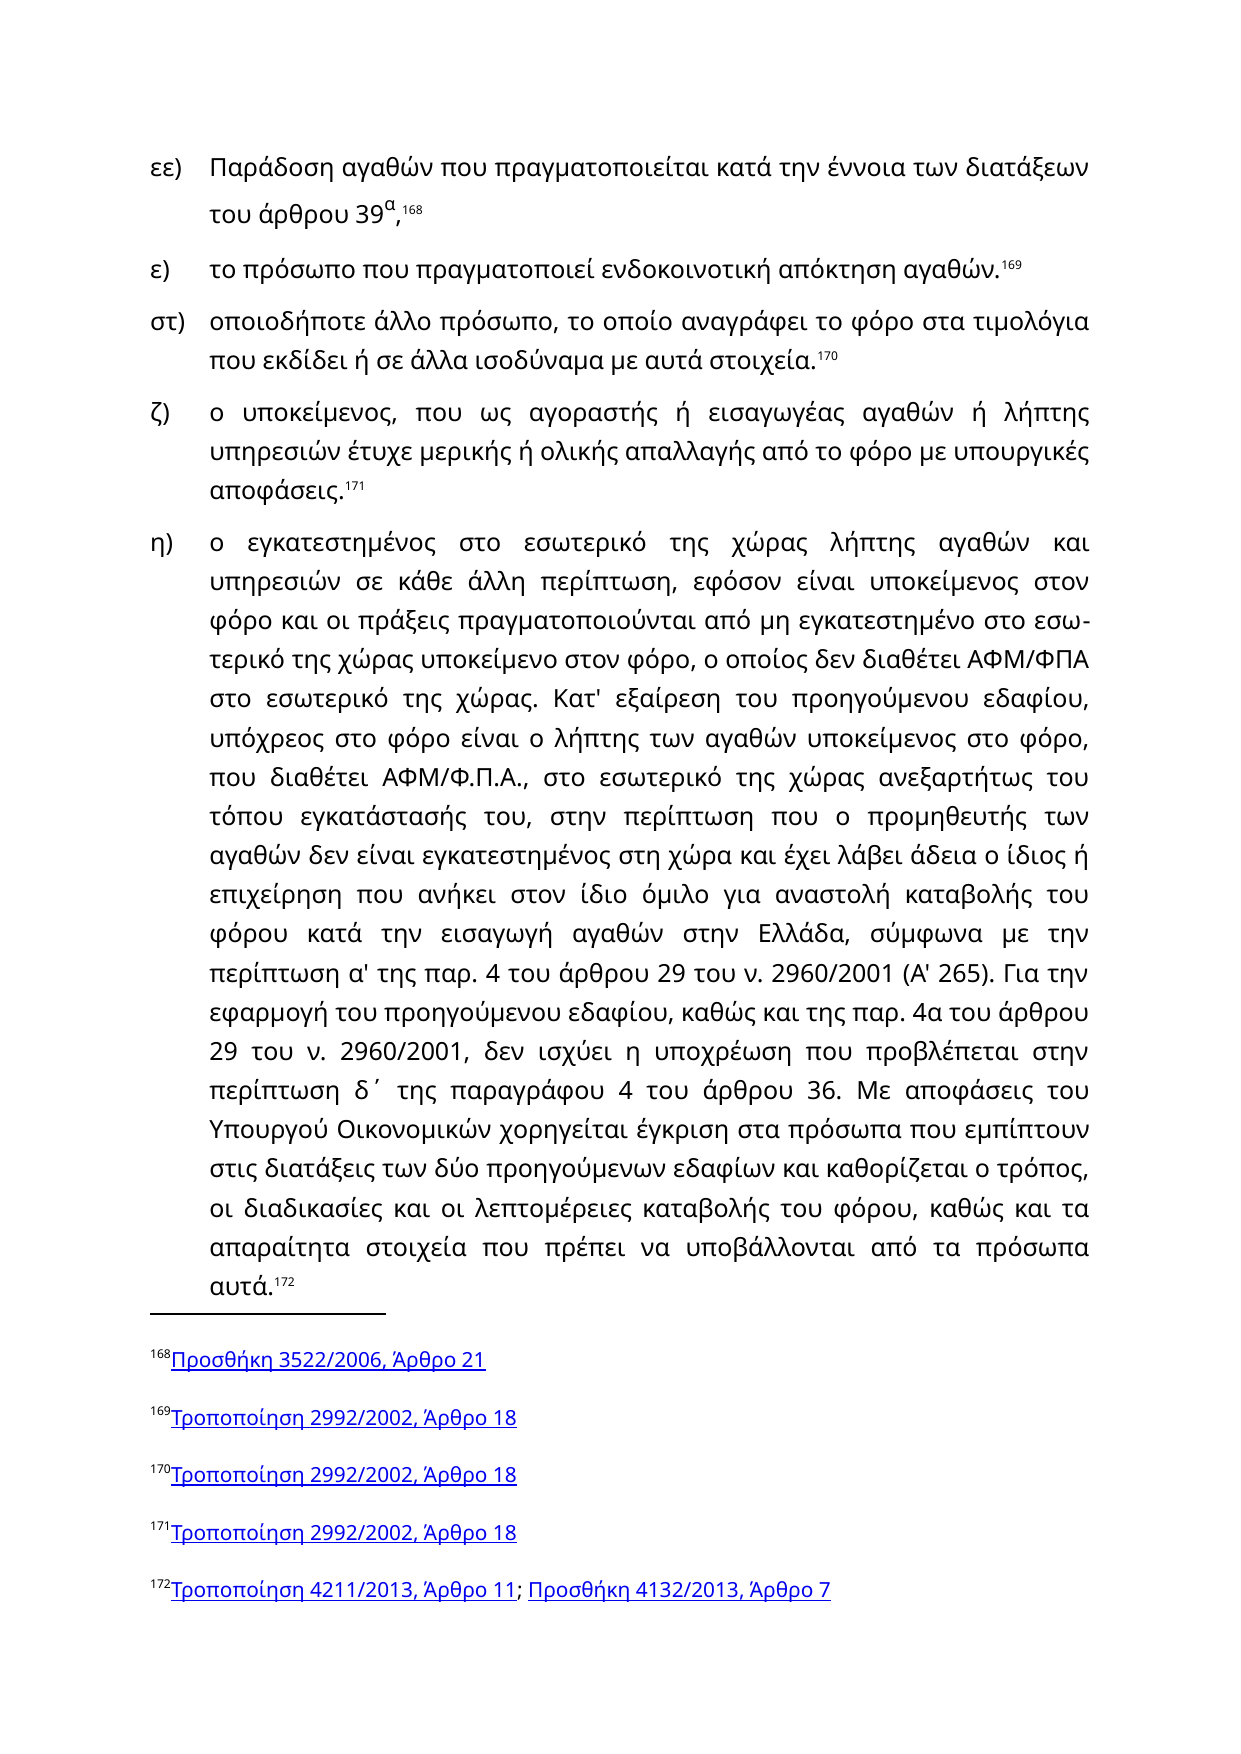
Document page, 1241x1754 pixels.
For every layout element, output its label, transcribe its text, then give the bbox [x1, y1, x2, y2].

list στ) οποιοδήποτε άλλο πρόσωπο, το οποίο αναγράφει το φόρο στα τιμολόγια που εκδίδει ή σε άλλα ισοδύναμα με αυτά στοιχεία. [150, 303, 1090, 377]
list η) ο εγκατεστημένος στο εσωτερικό της χώρας λήπτης αγαθών και υπηρεσιών σε κάθε άλλη περίπτωση, εφόσον είναι υποκείμενος στον φόρο και οι πράξεις πραγματοποιούνται από μη εγκατεστημένο στο εσω­τερικό της χώρας υποκείμενο στον φόρο, ο οποίος δεν διαθέτει ΑΦΜ/ΦΠΑ στο εσωτερικό της χώρας. Κατ' εξαίρεση του προηγούμενου εδαφίου, υπόχρεος στο φόρο είναι ο λήπτης των αγαθών υποκείμενος στο φόρο, που διαθέτει ΑΦΜ/Φ.Π.Α., στο εσωτερικό της χώρας ανεξαρτήτως του τόπου εγκατάστασής του, στην περίπτωση που ο προμηθευτής των αγαθών δεν είναι εγκατεστημένος στη χώρα και έχει λάβει άδεια ο ίδιος ή επιχείρηση που ανήκει στον ίδιο όμιλο για αναστολή καταβολής του φόρου κατά την εισαγωγή αγαθών στην Ελλάδα, σύμφωνα με την περίπτωση α' της παρ. 4 του άρθρου 29 του ν. 2960/2001 (Α' 265). Για την εφαρμογή του προηγούμενου εδαφίου, καθώς και της παρ. 4α του άρθρου 29 του ν. 2960/2001, δεν ισχύει η υποχρέωση που προβλέπεται στην περίπτωση δ΄ της παραγράφου 4 του άρθρου 36. Με αποφάσεις του Υπουργού Οικονομικών χορηγείται έγκριση στα πρόσωπα που εμπίπτουν στις διατάξεις των δύο προηγούμενων εδαφίων και καθορίζεται ο τρόπος, οι διαδικασίες και οι λεπτομέρειες καταβολής του φόρου, καθώς και τα απαραίτητα στοιχεία που πρέπει να υποβάλλονται από τα πρόσωπα αυτά. [150, 524, 1090, 1303]
list ζ) ο υποκείμενος, που ως αγοραστής ή εισαγωγέας αγαθών ή λήπτης υπηρεσιών έτυχε μερικής ή ολικής απαλλαγής από το φόρο με υπουργικές αποφάσεις. [150, 394, 1090, 507]
text Προσθήκη 3522/2006, Άρθρο 21 [150, 1345, 1090, 1373]
text Τροποποίηση 2992/2002, Άρθρο 18 [150, 1460, 1090, 1489]
text Τροποποίηση 2992/2002, Άρθρο 18 [150, 1403, 1090, 1431]
text Τροποποίηση 4211/2013, Άρθρο 11; Προσθήκη 4132/2013, Άρθρο 7 [150, 1576, 1090, 1604]
list ε) το πρόσωπο που πραγματοποιεί ενδοκοινοτική απόκτηση αγαθών. [150, 252, 1090, 286]
list εε) Παράδοση αγαθών που πραγματοποιείται κατά την έννοια των διατάξεων του άρθρου 39α, [150, 150, 1090, 233]
text Τροποποίηση 2992/2002, Άρθρο 18 [150, 1518, 1090, 1546]
